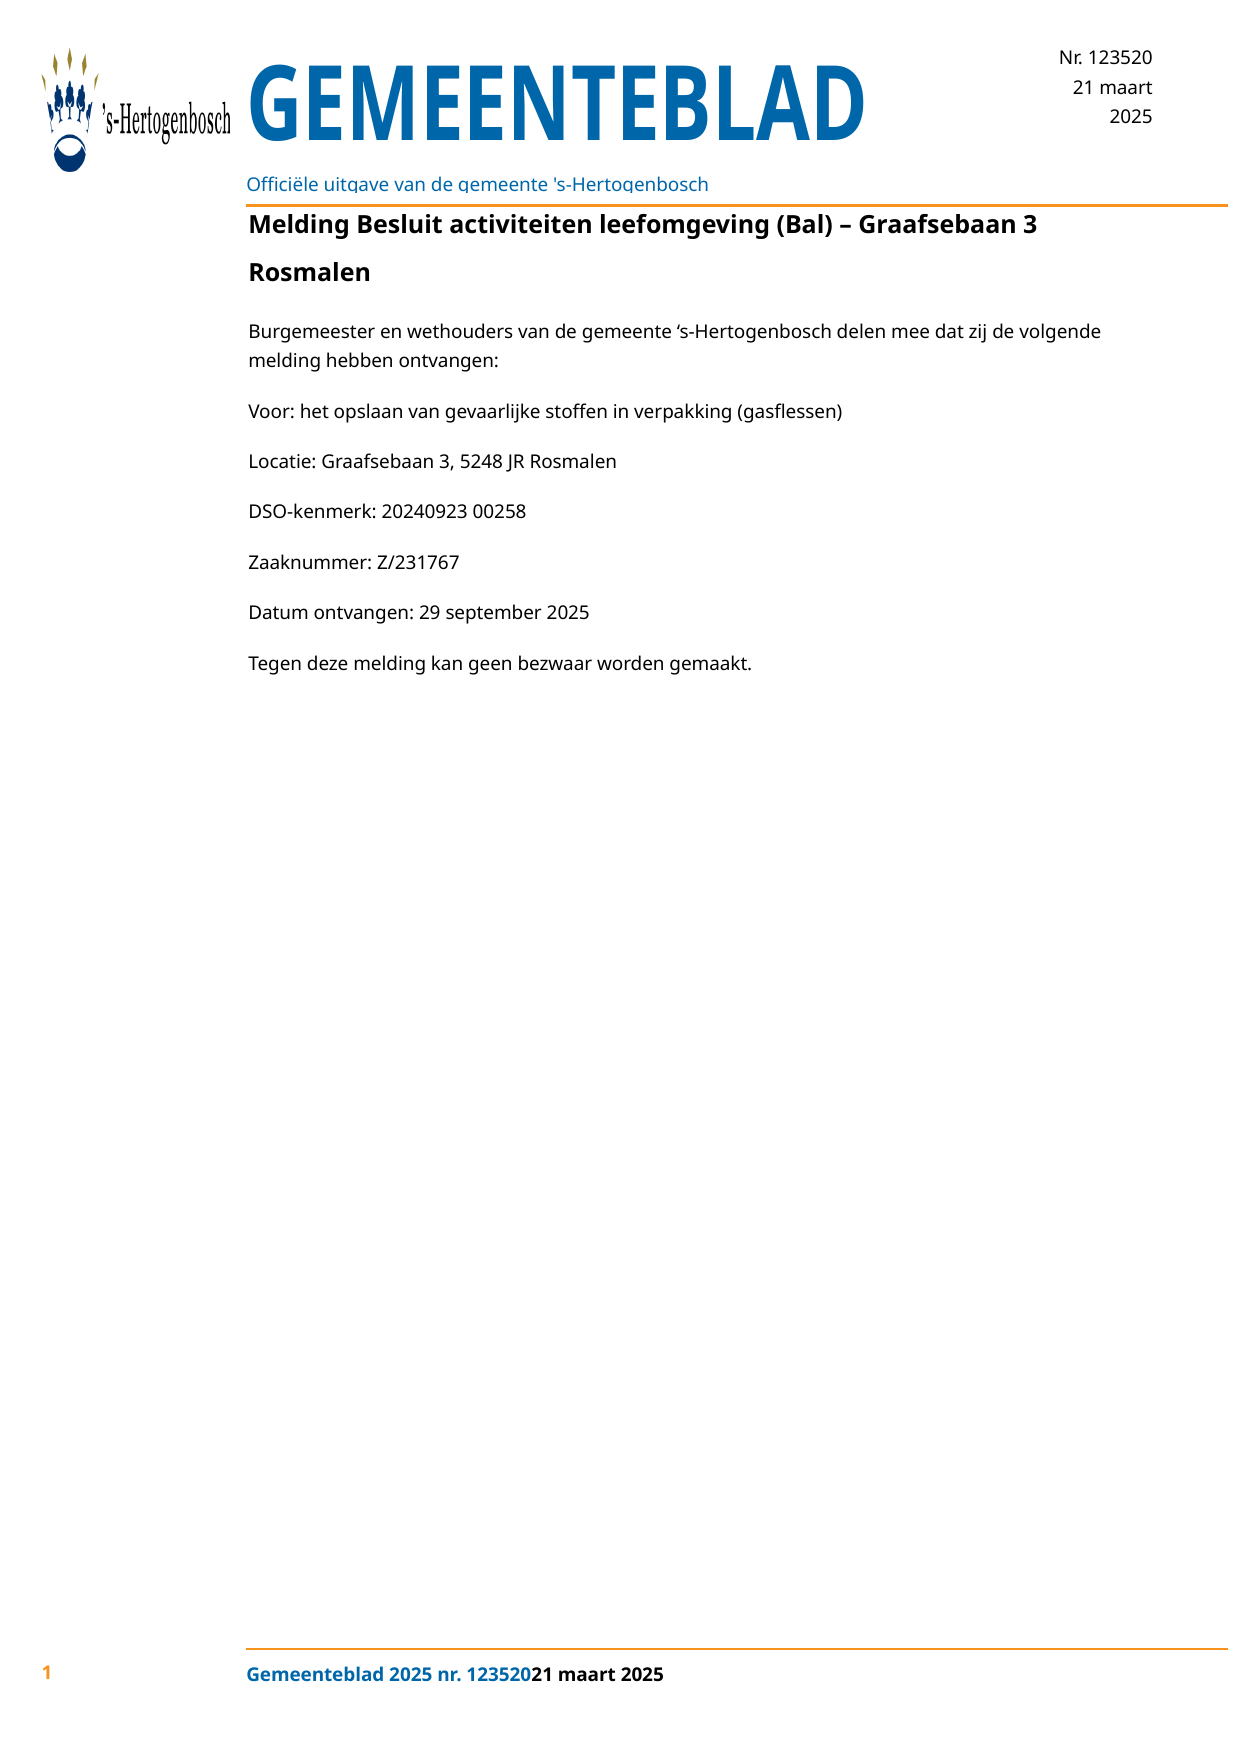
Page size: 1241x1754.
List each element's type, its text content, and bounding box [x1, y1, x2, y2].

text Datum ontvangen: 29 september 2025 [248, 599, 1152, 625]
text Locatie: Graafsebaan 3, 5248 JR Rosmalen [248, 448, 1152, 474]
text Tegen deze melding kan geen bezwaar worden gemaakt. [248, 650, 1152, 676]
text Voor: het opslaan van gevaarlijke stoffen in verpakking (gasflessen) [248, 398, 1152, 424]
picture [41, 47, 231, 172]
text Zaaknummer: Z/231767 [248, 549, 1152, 575]
text DSO-kenmerk: 20240923 00258 [248, 499, 1152, 524]
text Burgemeester en wethouders van de gemeente ‘s-Hertogenbosch delen mee dat zij de volgende melding hebben ontvangen: [248, 318, 1152, 373]
text Melding Besluit activiteiten leefomgeving (Bal) – Graafsebaan 3 Rosmalen [248, 207, 1152, 288]
